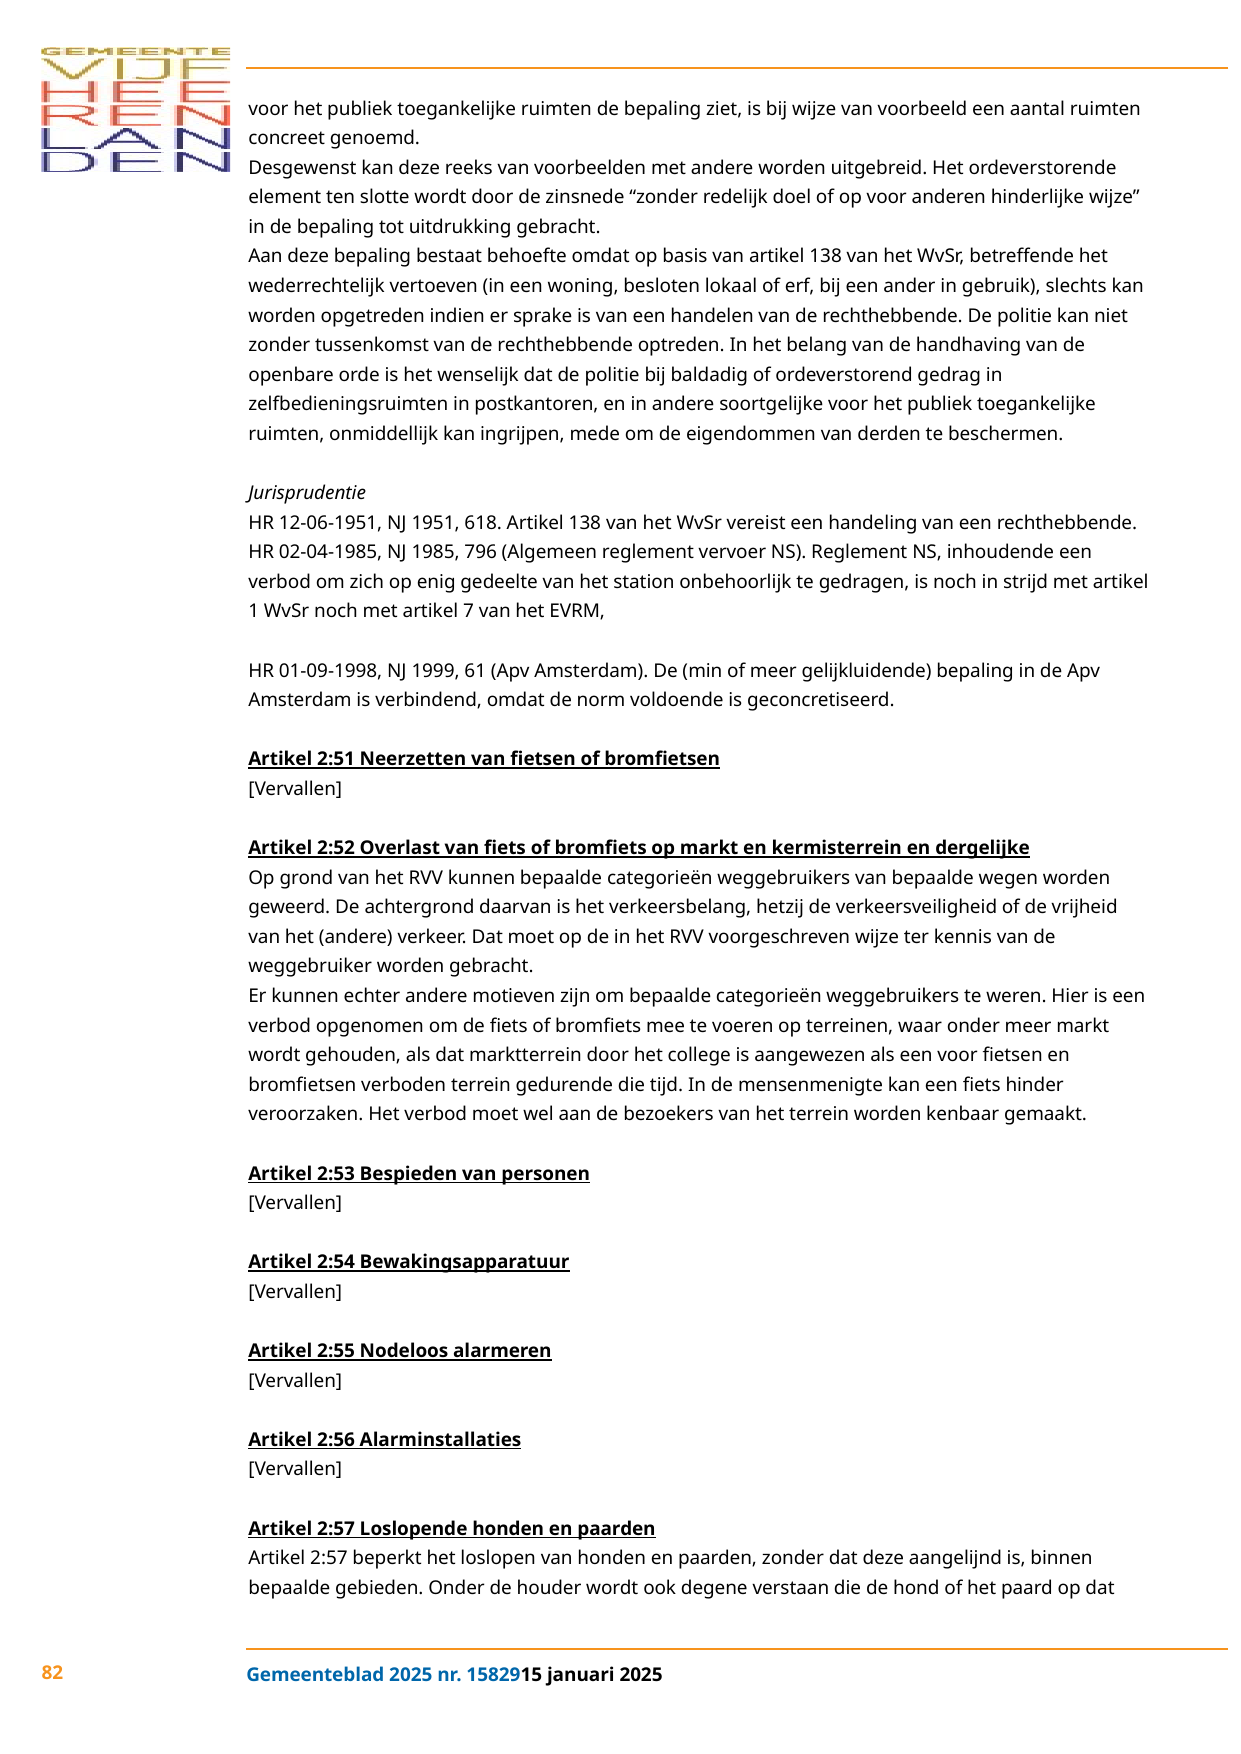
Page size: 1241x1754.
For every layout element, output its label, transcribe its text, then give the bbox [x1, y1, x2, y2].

text Artikel 2:56 Alarminstallaties [248, 1426, 1152, 1452]
text voor het publiek toegankelijke ruimten de bepaling ziet, is bij wijze van voorbeeld een aantal ruimten concreet genoemd. [248, 95, 1152, 150]
text Desgewenst kan deze reeks van voorbeelden met andere worden uitgebreid. Het ordeverstorende element ten slotte wordt door de zinsnede “zonder redelijk doel of op voor anderen hinderlijke wijze” in de bepaling tot uitdrukking gebracht. [248, 154, 1152, 239]
text Artikel 2:53 Bespieden van personen [248, 1160, 1152, 1186]
text Artikel 2:57 beperkt het loslopen van honden en paarden, zonder dat deze aangelijnd is, binnen bepaalde gebieden. Onder de houder wordt ook degene verstaan die de hond of het paard op dat [248, 1544, 1152, 1600]
picture [41, 47, 231, 172]
text HR 01-09-1998, NJ 1999, 61 (Apv Amsterdam). De (min of meer gelijkluidende) bepaling in de Apv Amsterdam is verbindend, omdat de norm voldoende is geconcretiseerd. [248, 657, 1152, 712]
text HR 02-04-1985, NJ 1985, 796 (Algemeen reglement vervoer NS). Reglement NS, inhoudende een verbod om zich op enig gedeelte van het station onbehoorlijk te gedragen, is noch in strijd met artikel 1 WvSr noch met artikel 7 van het EVRM, [248, 538, 1152, 623]
text Aan deze bepaling bestaat behoefte omdat op basis van artikel 138 van het WvSr, betreffende het wederrechtelijk vertoeven (in een woning, besloten lokaal of erf, bij een ander in gebruik), slechts kan worden opgetreden indien er sprake is van een handelen van de rechthebbende. De politie kan niet zonder tussenkomst van de rechthebbende optreden. In het belang van de handhaving van de openbare orde is het wenselijk dat de politie bij baldadig of ordeverstorend gedrag in zelfbedieningsruimten in postkantoren, en in andere soortgelijke voor het publiek toegankelijke ruimten, onmiddellijk kan ingrijpen, mede om de eigendommen van derden te beschermen. [248, 243, 1152, 446]
text [Vervallen] [248, 775, 1152, 801]
text Op grond van het RVV kunnen bepaalde categorieën weggebruikers van bepaalde wegen worden geweerd. De achtergrond daarvan is het verkeersbelang, hetzij de verkeersveiligheid of de vrijheid van het (andere) verkeer. Dat moet op de in het RVV voorgeschreven wijze ter kennis van de weggebruiker worden gebracht. [248, 864, 1152, 978]
text [Vervallen] [248, 1367, 1152, 1393]
text Artikel 2:51 Neerzetten van fietsen of bromfietsen [248, 746, 1152, 771]
text Artikel 2:57 Loslopende honden en paarden [248, 1515, 1152, 1541]
text Artikel 2:54 Bewakingsapparatuur [248, 1248, 1152, 1274]
text Artikel 2:55 Nodeloos alarmeren [248, 1337, 1152, 1363]
text Jurisprudentie [248, 479, 1152, 505]
text HR 12-06-1951, NJ 1951, 618. Artikel 138 van het WvSr vereist een handeling van een rechthebbende. [248, 509, 1152, 535]
text Artikel 2:52 Overlast van fiets of bromfiets op markt en kermisterrein en dergelijke [248, 834, 1152, 860]
text [Vervallen] [248, 1278, 1152, 1304]
text Er kunnen echter andere motieven zijn om bepaalde categorieën weggebruikers te weren. Hier is een verbod opgenomen om de fiets of bromfiets mee te voeren op terreinen, waar onder meer markt wordt gehouden, als dat marktterrein door het college is aangewezen als een voor fietsen en bromfietsen verboden terrein gedurende die tijd. In de mensenmenigte kan een fiets hinder veroorzaken. Het verbod moet wel aan de bezoekers van het terrein worden kenbaar gemaakt. [248, 982, 1152, 1126]
text [Vervallen] [248, 1189, 1152, 1215]
text [Vervallen] [248, 1456, 1152, 1481]
